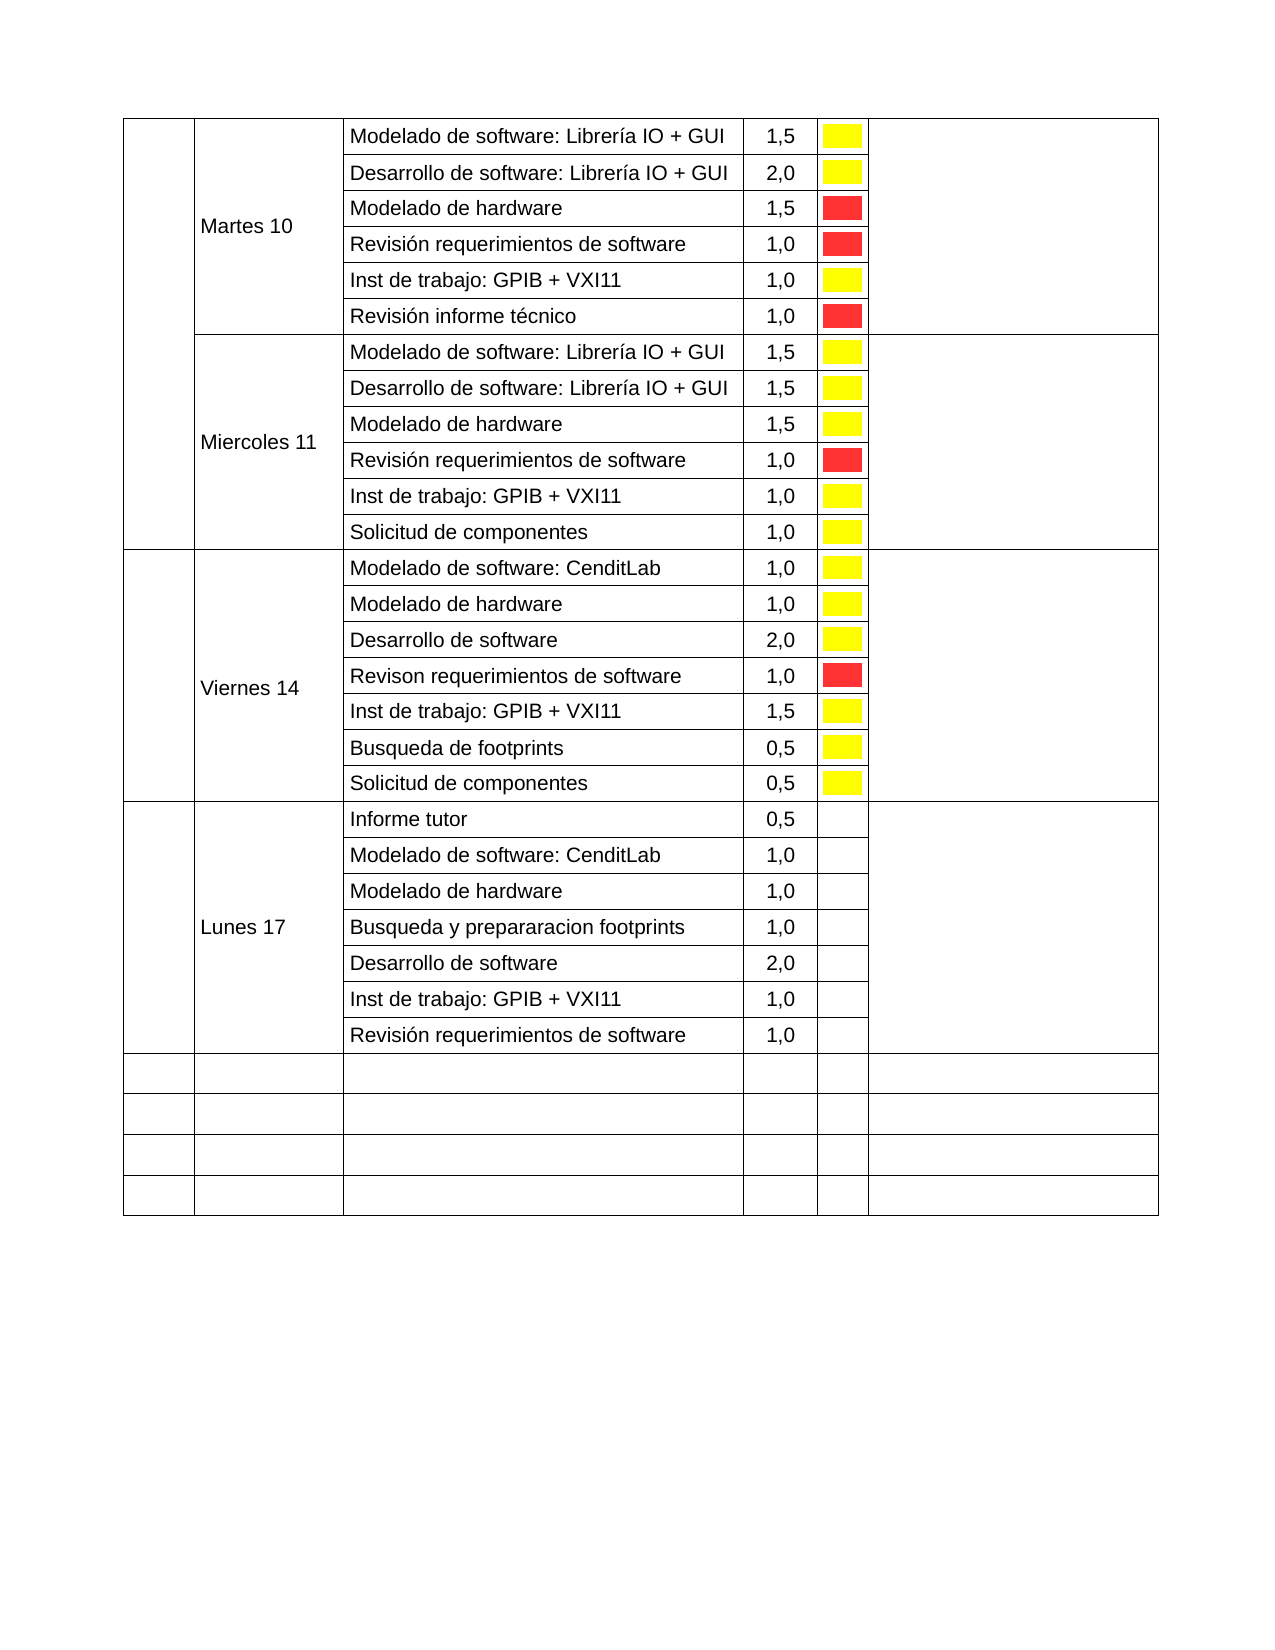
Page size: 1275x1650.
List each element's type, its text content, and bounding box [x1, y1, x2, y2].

table_cell [818, 191, 868, 226]
table_cell [869, 335, 1158, 549]
table_cell 1,5 [744, 119, 817, 154]
table_cell [869, 1094, 1158, 1134]
table_cell [818, 443, 868, 477]
table_cell Martes 10 [195, 119, 343, 334]
table_cell [818, 766, 868, 801]
table_cell Desarrollo de software [344, 946, 743, 981]
table_cell Modelado de software: Librería IO + GUI [344, 335, 743, 370]
table_cell Modelado de software: CenditLab [344, 838, 743, 873]
table_cell [818, 227, 868, 262]
table_cell [818, 515, 868, 549]
table_cell 0,5 [744, 730, 817, 765]
table_cell 1,5 [744, 694, 817, 729]
table_cell Miercoles 11 [195, 335, 343, 549]
table_cell [818, 838, 868, 873]
table_cell [124, 119, 194, 549]
table_cell [818, 479, 868, 513]
table_cell 0,5 [744, 802, 817, 837]
table_cell [818, 622, 868, 657]
table_cell 1,5 [744, 191, 817, 226]
table_cell [869, 802, 1158, 1052]
table_cell [124, 550, 194, 801]
table_cell [818, 910, 868, 945]
table_cell [818, 982, 868, 1017]
table_cell Desarrollo de software: Librería IO + GUI [344, 155, 743, 190]
table_cell 1,0 [744, 443, 817, 477]
table_cell Modelado de software: CenditLab [344, 550, 743, 585]
table_cell 2,0 [744, 622, 817, 657]
table_cell 1,0 [744, 838, 817, 873]
table_cell [195, 1094, 343, 1134]
table_cell [869, 119, 1158, 334]
table_cell [818, 1094, 868, 1134]
table_cell 1,0 [744, 982, 817, 1017]
table_cell [869, 550, 1158, 801]
table_cell 2,0 [744, 946, 817, 981]
table_cell [818, 1135, 868, 1175]
table_cell Modelado de hardware [344, 874, 743, 909]
table_cell Revison requerimientos de software [344, 658, 743, 693]
table_cell [818, 550, 868, 585]
table_cell 1,0 [744, 874, 817, 909]
table_cell Inst de trabajo: GPIB + VXI11 [344, 982, 743, 1017]
table_cell Busqueda y prepararacion footprints [344, 910, 743, 945]
table_cell Modelado de hardware [344, 191, 743, 226]
table_cell [344, 1135, 743, 1175]
table_cell [818, 802, 868, 837]
table_cell [818, 730, 868, 765]
table_cell [744, 1135, 817, 1175]
table_cell 2,0 [744, 155, 817, 190]
table_cell 1,0 [744, 515, 817, 549]
table_cell [869, 1176, 1158, 1215]
table_cell [124, 802, 194, 1052]
table_cell Inst de trabajo: GPIB + VXI11 [344, 479, 743, 513]
table_cell [818, 263, 868, 298]
table_cell Lunes 17 [195, 802, 343, 1052]
table_cell 1,0 [744, 299, 817, 334]
table_cell [195, 1054, 343, 1093]
table_cell [818, 119, 868, 154]
table_cell [818, 586, 868, 621]
table_cell 1,0 [744, 910, 817, 945]
table_cell 1,0 [744, 586, 817, 621]
table_cell 1,0 [744, 479, 817, 513]
table_cell [124, 1176, 194, 1215]
table_cell 1,0 [744, 658, 817, 693]
table_cell 1,5 [744, 407, 817, 442]
table_cell [818, 299, 868, 334]
table_cell Revisión requerimientos de software [344, 1018, 743, 1052]
table_cell 1,0 [744, 263, 817, 298]
table_cell Inst de trabajo: GPIB + VXI11 [344, 263, 743, 298]
table_cell Modelado de software: Librería IO + GUI [344, 119, 743, 154]
table_cell 1,0 [744, 227, 817, 262]
table_cell [818, 371, 868, 406]
table_cell Revisión requerimientos de software [344, 227, 743, 262]
table_cell [344, 1176, 743, 1215]
table_cell Revisión requerimientos de software [344, 443, 743, 477]
table_cell 1,5 [744, 335, 817, 370]
table_cell [818, 694, 868, 729]
table_cell Busqueda de footprints [344, 730, 743, 765]
table_cell [818, 658, 868, 693]
table_cell Revisión informe técnico [344, 299, 743, 334]
table_cell Informe tutor [344, 802, 743, 837]
table_cell 1,0 [744, 550, 817, 585]
table_cell Desarrollo de software [344, 622, 743, 657]
table_cell Solicitud de componentes [344, 515, 743, 549]
table_cell [344, 1054, 743, 1093]
table_cell Viernes 14 [195, 550, 343, 801]
table_cell [124, 1094, 194, 1134]
table_cell [818, 946, 868, 981]
table_cell [818, 335, 868, 370]
table_cell 1,5 [744, 371, 817, 406]
table_cell [124, 1054, 194, 1093]
table_cell 1,0 [744, 1018, 817, 1052]
table_cell [818, 155, 868, 190]
table_cell [818, 1176, 868, 1215]
table_cell [818, 1054, 868, 1093]
table_cell [344, 1094, 743, 1134]
table_cell [744, 1094, 817, 1134]
table_cell 0,5 [744, 766, 817, 801]
table_cell [818, 1018, 868, 1052]
table_cell Modelado de hardware [344, 586, 743, 621]
table_cell [195, 1135, 343, 1175]
table_cell [869, 1135, 1158, 1175]
table_cell Modelado de hardware [344, 407, 743, 442]
table_cell [818, 874, 868, 909]
table_cell [869, 1054, 1158, 1093]
table_cell [818, 407, 868, 442]
table_cell [744, 1176, 817, 1215]
table_cell Solicitud de componentes [344, 766, 743, 801]
table_cell [195, 1176, 343, 1215]
table_cell Desarrollo de software: Librería IO + GUI [344, 371, 743, 406]
table_cell [124, 1135, 194, 1175]
table_cell [744, 1054, 817, 1093]
table_cell Inst de trabajo: GPIB + VXI11 [344, 694, 743, 729]
